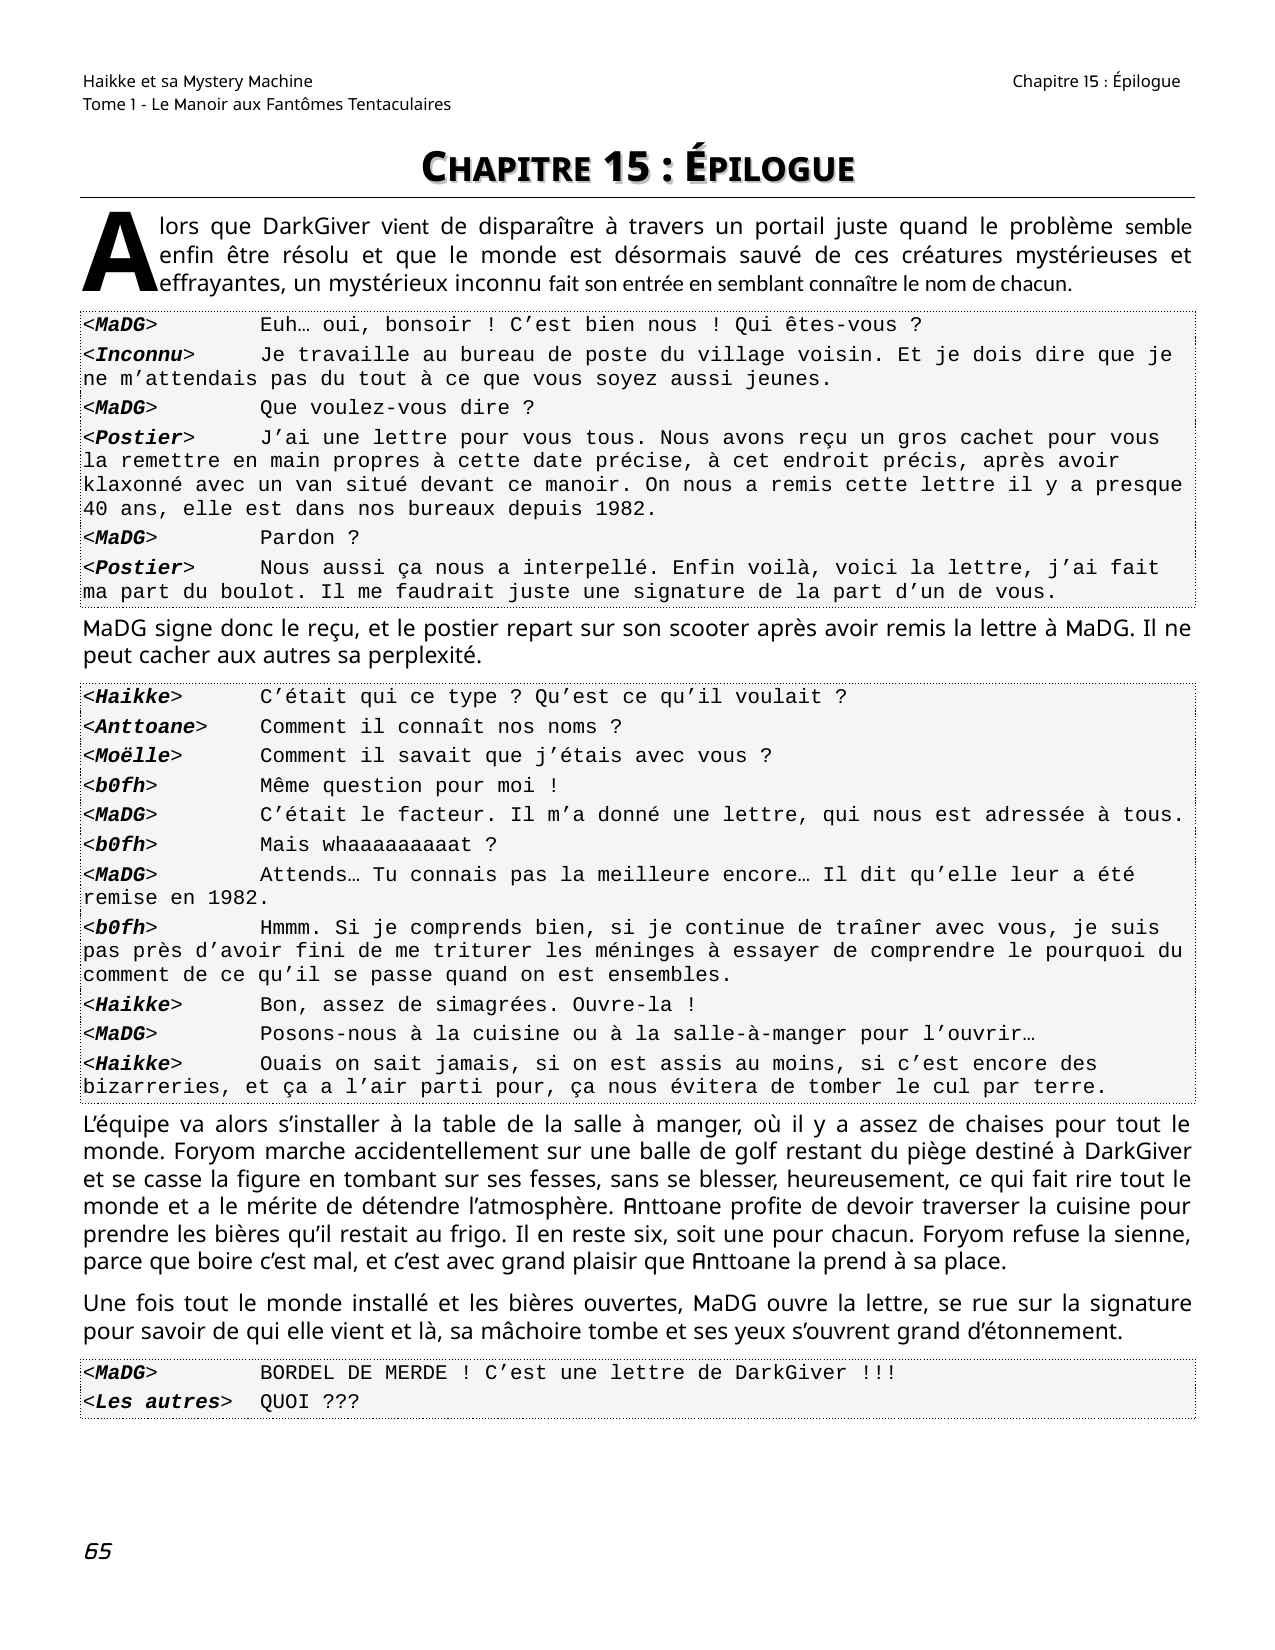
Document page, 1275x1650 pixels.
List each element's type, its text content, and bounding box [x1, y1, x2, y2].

text <b0fh> Même question pour moi ! [80, 772, 1195, 798]
text <MaDG> Euh… oui, bonsoir ! C’est bien nous ! Qui êtes-vous ? [80, 311, 1195, 338]
text <MaDG> BORDEL DE MERDE ! C’est une lettre de DarkGiver !!! [80, 1359, 1195, 1385]
text Une fois tout le monde installé et les bières ouvertes, MaDG ouvre la lettre, se rue sur la signature pour savoir de qui elle vient et là, sa mâchoire tombe et ses yeux s’ouvrent grand d’étonnement. [83, 1289, 1192, 1344]
text <Les autres> QUOI ??? [80, 1388, 1195, 1418]
text <MaDG> Attends… Tu connais pas la meilleure encore… Il dit qu’elle leur a été remise en 1982. [80, 861, 1195, 911]
text <Haikke> Ouais on sait jamais, si on est assis au moins, si c’est encore des bizarreries, et ça a l’air parti pour, ça nous évitera de tomber le cul par terre. [80, 1050, 1195, 1103]
text <Haikke> Bon, assez de simagrées. Ouvre-la ! [80, 991, 1195, 1017]
subtitle Chapitre 15 : Épilogue [80, 134, 1195, 197]
text <b0fh> Mais whaaaaaaaaat ? [80, 831, 1195, 858]
text MaDG signe donc le reçu, et le postier repart sur son scooter après avoir remis la lettre à MaDG. Il ne peut cacher aux autres sa perplexité. [83, 613, 1192, 668]
text <Anttoane> Comment il connaît nos noms ? [80, 713, 1195, 739]
text <Inconnu> Je travaille au bureau de poste du village voisin. Et je dois dire que je ne m’attendais pas du tout à ce que vous soyez aussi jeunes. [80, 341, 1195, 391]
text Alors que DarkGiver vient de disparaître à travers un portail juste quand le problème semble enfin être résolu et que le monde est désormais sauvé de ces créatures mystérieuses et effrayantes, un mystérieux inconnu fait son entrée en semblant connaître le nom de chacun. [83, 212, 1192, 297]
text <MaDG> C’était le facteur. Il m’a donné une lettre, qui nous est adressée à tous. [80, 801, 1195, 828]
text L’équipe va alors s’installer à la table de la salle à manger, où il y a assez de chaises pour tout le monde. Foryom marche accidentellement sur une balle de golf restant du piège destiné à DarkGiver et se casse la figure en tombant sur ses fesses, sans se blesser, heureusement, ce qui fait rire tout le monde et a le mérite de détendre l’atmosphère. Anttoane profite de devoir traverser la cuisine pour prendre les bières qu’il restait au frigo. Il en reste six, soit une pour chacun. Foryom refuse la sienne, parce que boire c’est mal, et c’est avec grand plaisir que Anttoane la prend à sa place. [83, 1109, 1192, 1274]
text <Haikke> C’était qui ce type ? Qu’est ce qu’il voulait ? [80, 683, 1195, 710]
text <Postier> Nous aussi ça nous a interpellé. Enfin voilà, voici la lettre, j’ai fait ma part du boulot. Il me faudrait juste une signature de la part d’un de vous. [80, 554, 1195, 607]
text <Moëlle> Comment il savait que j’étais avec vous ? [80, 742, 1195, 769]
text <MaDG> Posons-nous à la cuisine ou à la salle-à-manger pour l’ouvrir… [80, 1020, 1195, 1047]
text <Postier> J’ai une lettre pour vous tous. Nous avons reçu un gros cachet pour vous la remettre en main propres à cette date précise, à cet endroit précis, après avoir klaxonné avec un van situé devant ce manoir. On nous a remis cette lettre il y a presque 40 ans, elle est dans nos bureaux depuis 1982. [80, 424, 1195, 521]
text <MaDG> Que voulez-vous dire ? [80, 394, 1195, 421]
text <MaDG> Pardon ? [80, 524, 1195, 551]
text <b0fh> Hmmm. Si je comprends bien, si je continue de traîner avec vous, je suis pas près d’avoir fini de me triturer les méninges à essayer de comprendre le pourquoi du comment de ce qu’il se passe quand on est ensembles. [80, 914, 1195, 988]
